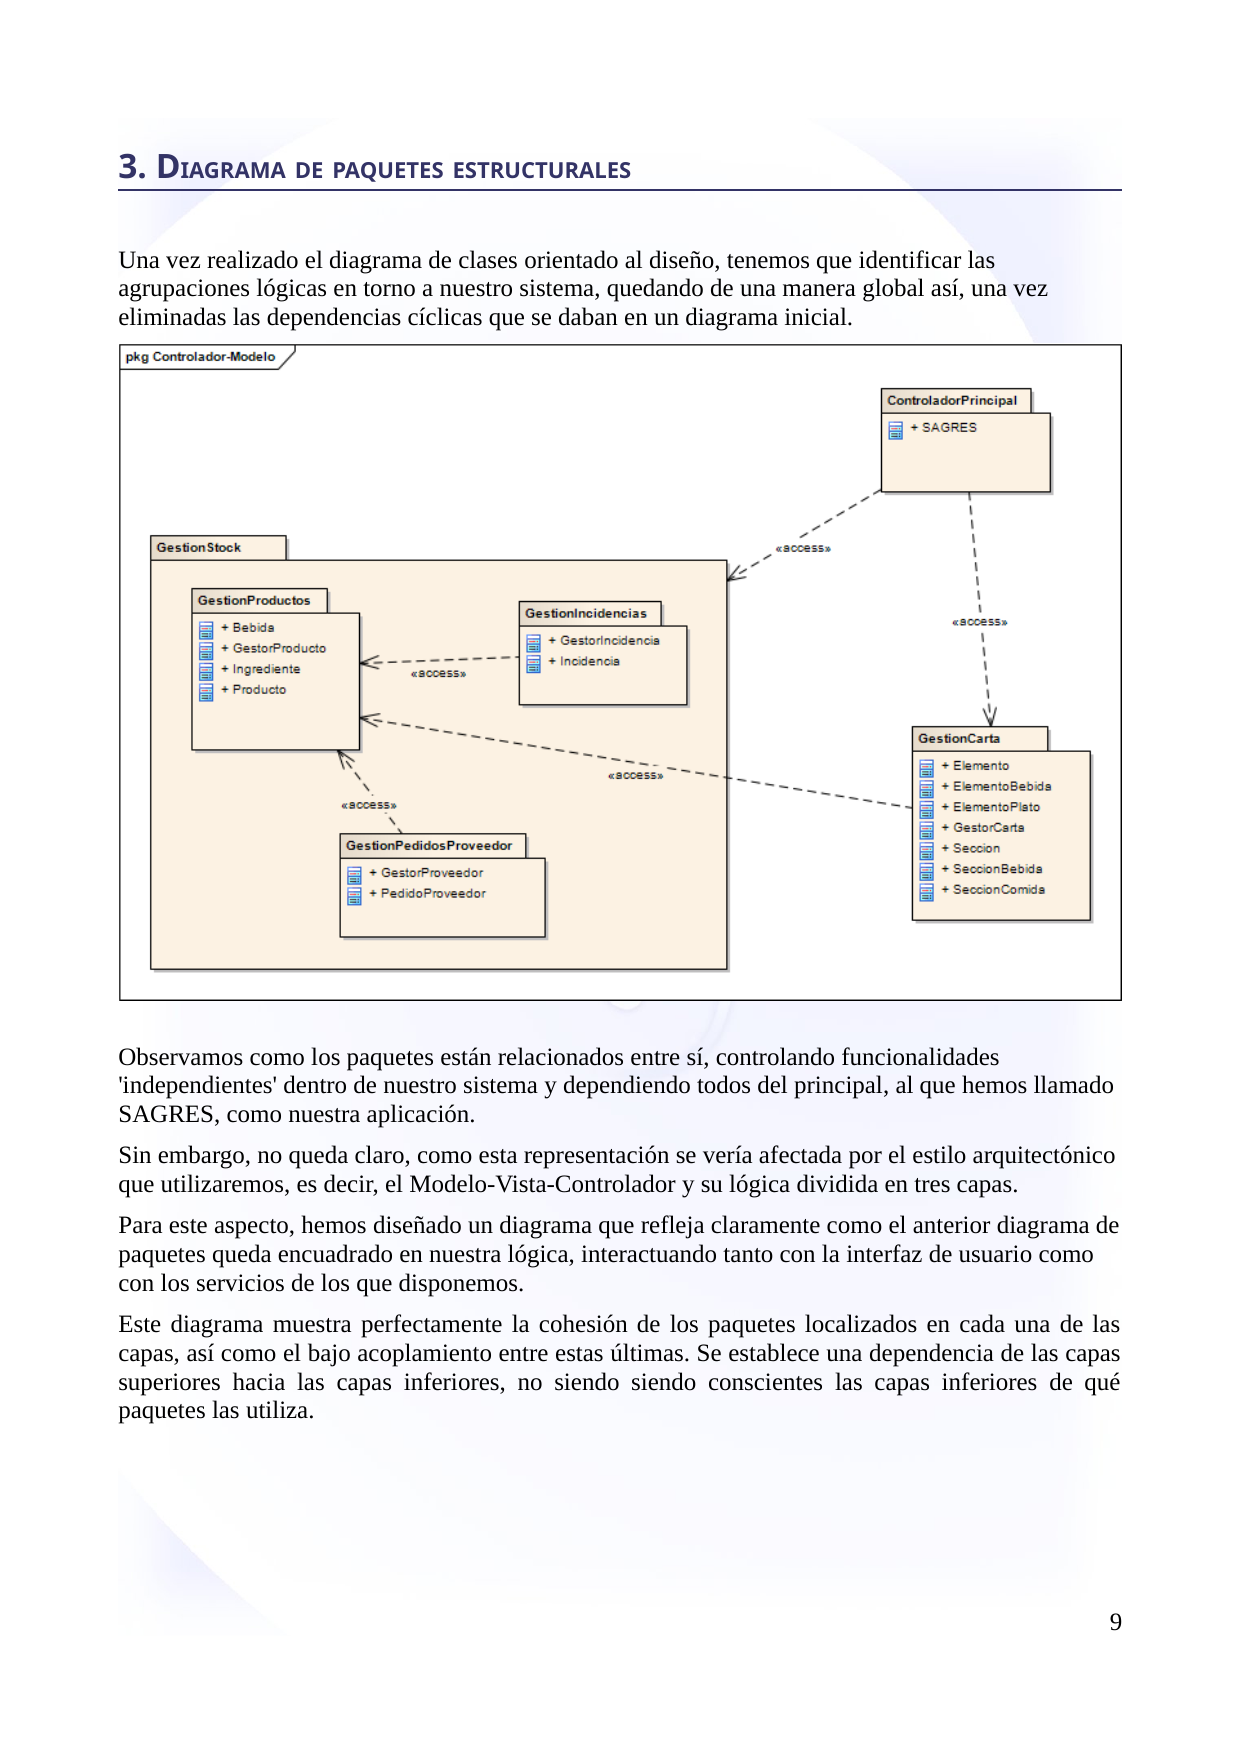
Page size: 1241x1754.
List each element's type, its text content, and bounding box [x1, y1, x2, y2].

text Para este aspecto, hemos diseñado un diagrama que refleja claramente como el anterior diagrama de paquetes queda encuadrado en nuestra lógica, interactuando tanto con la interfaz de usuario como con los servicios de los que disponemos. [118, 1211, 1122, 1297]
picture [118, 1424, 1122, 1636]
text Este diagrama muestra perfectamente la cohesión de los paquetes localizados en cada una de las capas, así como el bajo acoplamiento entre estas últimas. Se establece una dependencia de las capas superiores hacia las capas inferiores, no siendo siendo conscientes las capas inferiores de qué paquetes las utiliza. [118, 1309, 1122, 1424]
picture [118, 1128, 1122, 1141]
text Una vez realizado el diagrama de clases orientado al diseño, tenemos que identificar las agrupaciones lógicas en torno a nuestro sistema, quedando de una manera global así, una vez eliminadas las dependencias cíclicas que se daban en un diagrama inicial. [118, 245, 1122, 331]
picture [118, 1297, 1122, 1309]
subtitle 3. Diagrama de paquetes estructurales [118, 143, 1122, 189]
text Sin embargo, no queda claro, como esta representación se vería afectada por el estilo arquitectónico que utilizaremos, es decir, el Modelo-Vista-Controlador y su lógica dividida en tres capas. [118, 1141, 1122, 1198]
picture [118, 191, 1122, 245]
text Observamos como los paquetes están relacionados entre sí, controlando funcionalidades 'independientes' dentro de nuestro sistema y dependiendo todos del principal, al que hemos llamado SAGRES, como nuestra aplicación. [118, 1042, 1122, 1128]
picture [118, 331, 1122, 1042]
picture [118, 118, 1122, 143]
picture [118, 1198, 1122, 1211]
